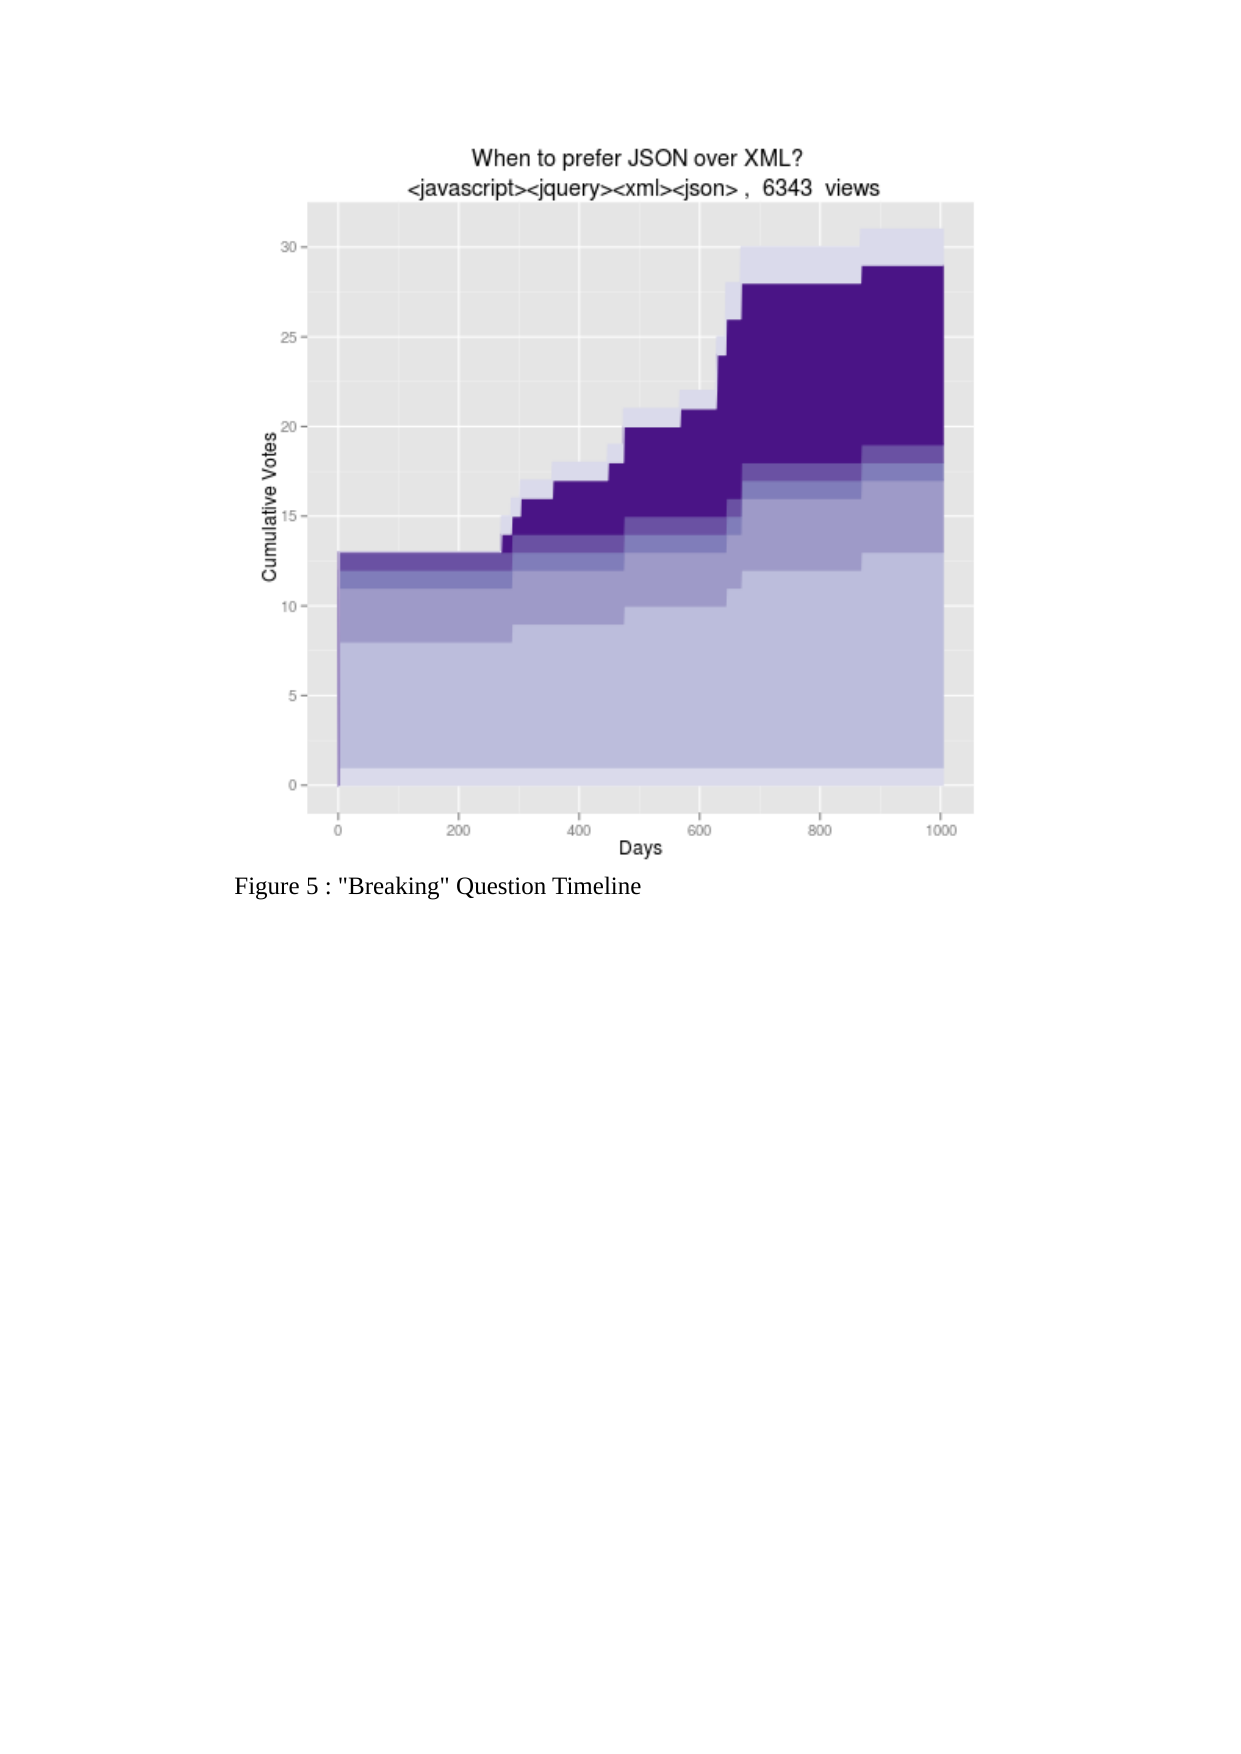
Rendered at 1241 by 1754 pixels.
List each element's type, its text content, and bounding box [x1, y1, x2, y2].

text Figure 5 : "Breaking" Question Timeline [228, 872, 1012, 900]
picture [245, 121, 995, 872]
